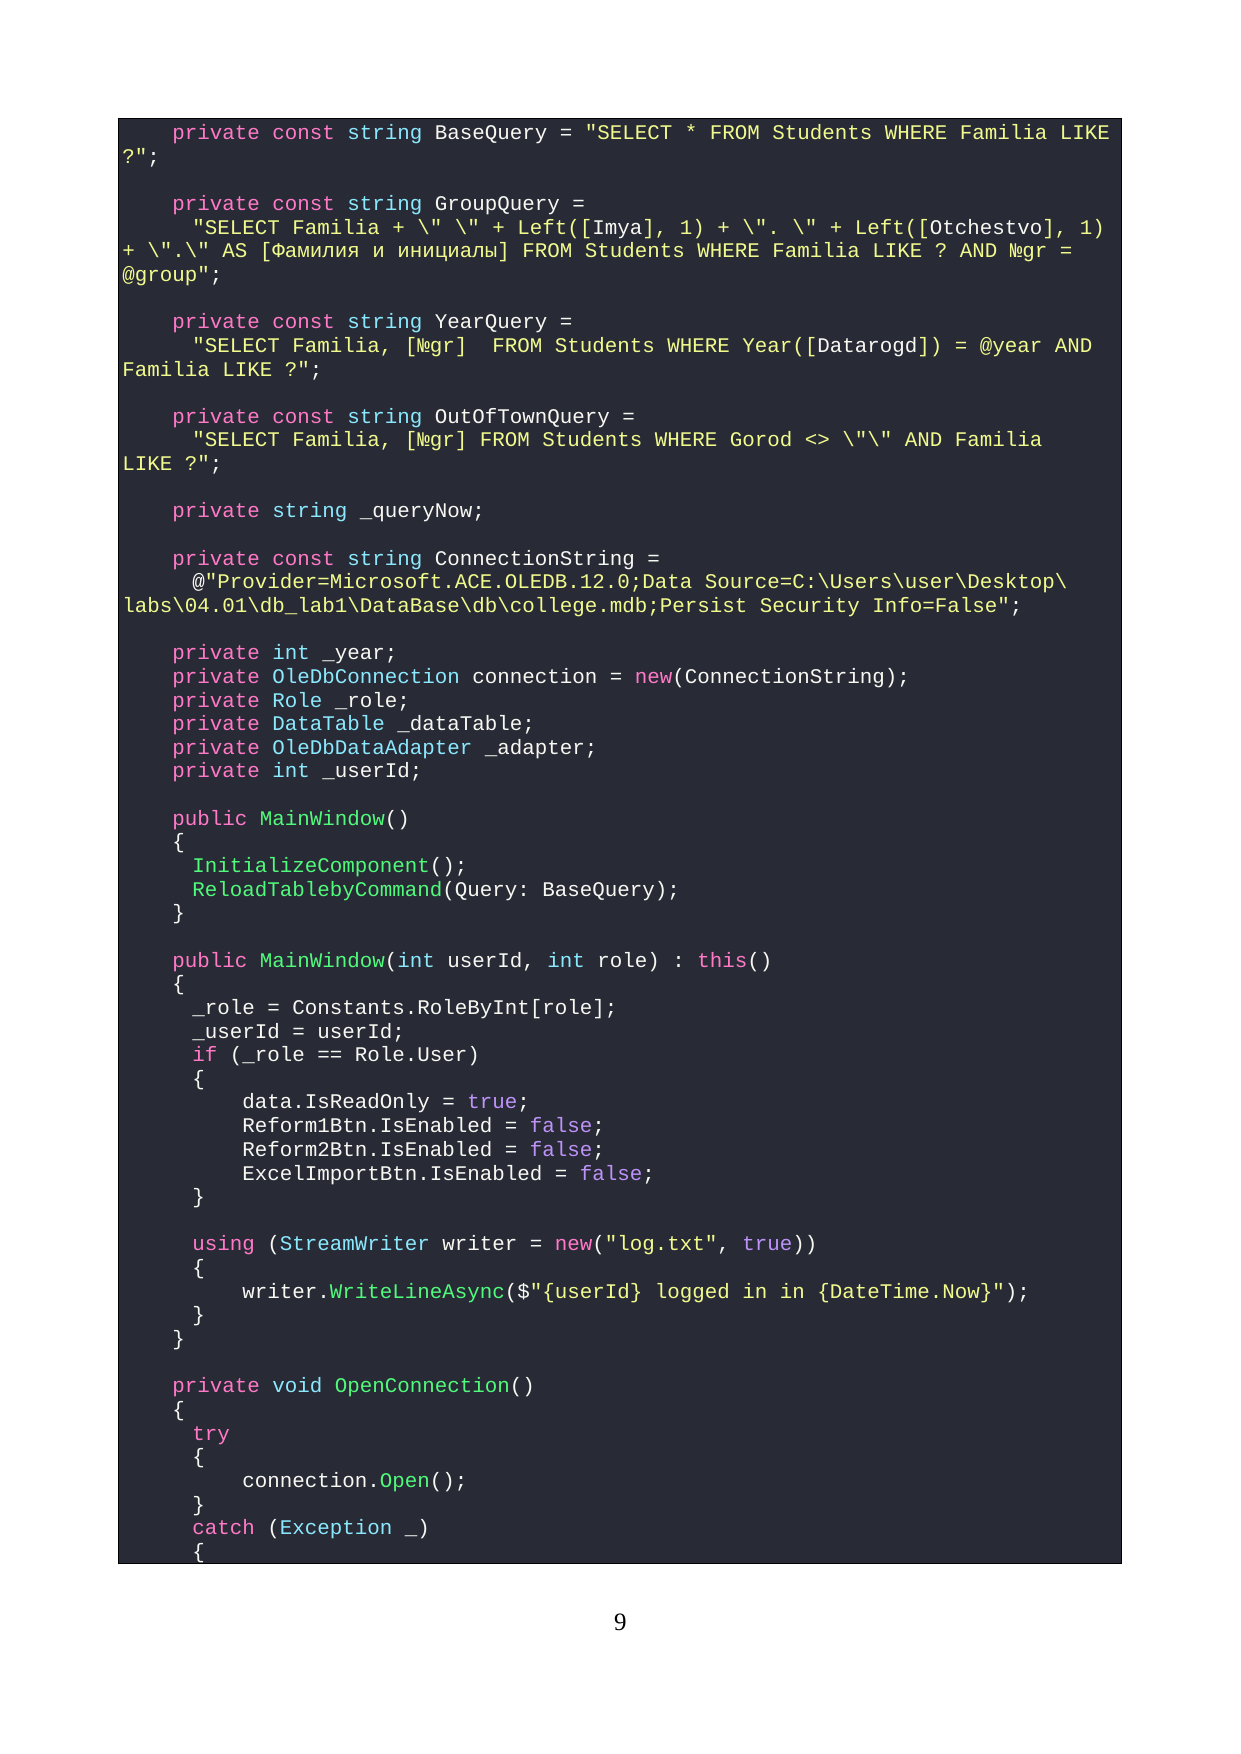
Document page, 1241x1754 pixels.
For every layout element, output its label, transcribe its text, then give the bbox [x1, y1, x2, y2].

text { [119, 1395, 1121, 1419]
text @"Provider=Microsoft.ACE.OLEDB.12.0;Data Source=C:\Users\user\Desktop\labs\04.01\db_lab1\DataBase\db\college.mdb;Persist Security Info=False"; [119, 567, 1121, 615]
text connection.Open(); [119, 1466, 1121, 1489]
text { [119, 1064, 1121, 1088]
text ExcelImportBtn.IsEnabled = false; [119, 1158, 1121, 1182]
text private void OpenConnection() [119, 1371, 1121, 1395]
text catch (Exception _) [119, 1513, 1121, 1537]
text data.IsReadOnly = true; [119, 1088, 1121, 1111]
text _role = Constants.RoleByInt[role]; [119, 993, 1121, 1017]
text private const string OutOfTownQuery = [119, 402, 1121, 426]
text private int _year; [119, 638, 1121, 662]
text } [119, 1300, 1121, 1324]
text { [119, 1537, 1121, 1563]
text Reform2Btn.IsEnabled = false; [119, 1135, 1121, 1158]
text { [119, 969, 1121, 993]
text } [119, 1324, 1121, 1348]
text Reform1Btn.IsEnabled = false; [119, 1111, 1121, 1135]
text private OleDbDataAdapter _adapter; [119, 733, 1121, 757]
text { [119, 1253, 1121, 1277]
text } [119, 1489, 1121, 1513]
text } [119, 898, 1121, 922]
text "SELECT Familia + \" \" + Left([Imya], 1) + \". \" + Left([Otchestvo], 1) + \".\" AS [Фамилия и инициалы] FROM Students WHERE Familia LIKE ? AND №gr = @group"; [119, 213, 1121, 284]
text _userId = userId; [119, 1017, 1121, 1040]
text private DataTable _dataTable; [119, 709, 1121, 733]
text private Role _role; [119, 686, 1121, 709]
text { [119, 1442, 1121, 1466]
text private const string BaseQuery = "SELECT * FROM Students WHERE Familia LIKE ?"; [119, 119, 1121, 165]
text "SELECT Familia, [№gr] FROM Students WHERE Year([Datarogd]) = @year AND Familia LIKE ?"; [119, 331, 1121, 378]
text writer.WriteLineAsync($"{userId} logged in in {DateTime.Now}"); [119, 1277, 1121, 1300]
text private int _userId; [119, 757, 1121, 780]
text try [119, 1419, 1121, 1442]
text { [119, 827, 1121, 851]
text public MainWindow(int userId, int role) : this() [119, 946, 1121, 969]
text InitializeComponent(); [119, 851, 1121, 875]
text private string _queryNow; [119, 496, 1121, 520]
text "SELECT Familia, [№gr] FROM Students WHERE Gorod <> \"\" AND Familia LIKE ?"; [119, 426, 1121, 473]
text private const string ConnectionString = [119, 544, 1121, 567]
text } [119, 1182, 1121, 1206]
text private OleDbConnection connection = new(ConnectionString); [119, 662, 1121, 686]
text private const string GroupQuery = [119, 189, 1121, 213]
text if (_role == Role.User) [119, 1040, 1121, 1064]
text private const string YearQuery = [119, 307, 1121, 331]
text ReloadTablebyCommand(Query: BaseQuery); [119, 875, 1121, 898]
text using (StreamWriter writer = new("log.txt", true)) [119, 1229, 1121, 1253]
text public MainWindow() [119, 804, 1121, 827]
